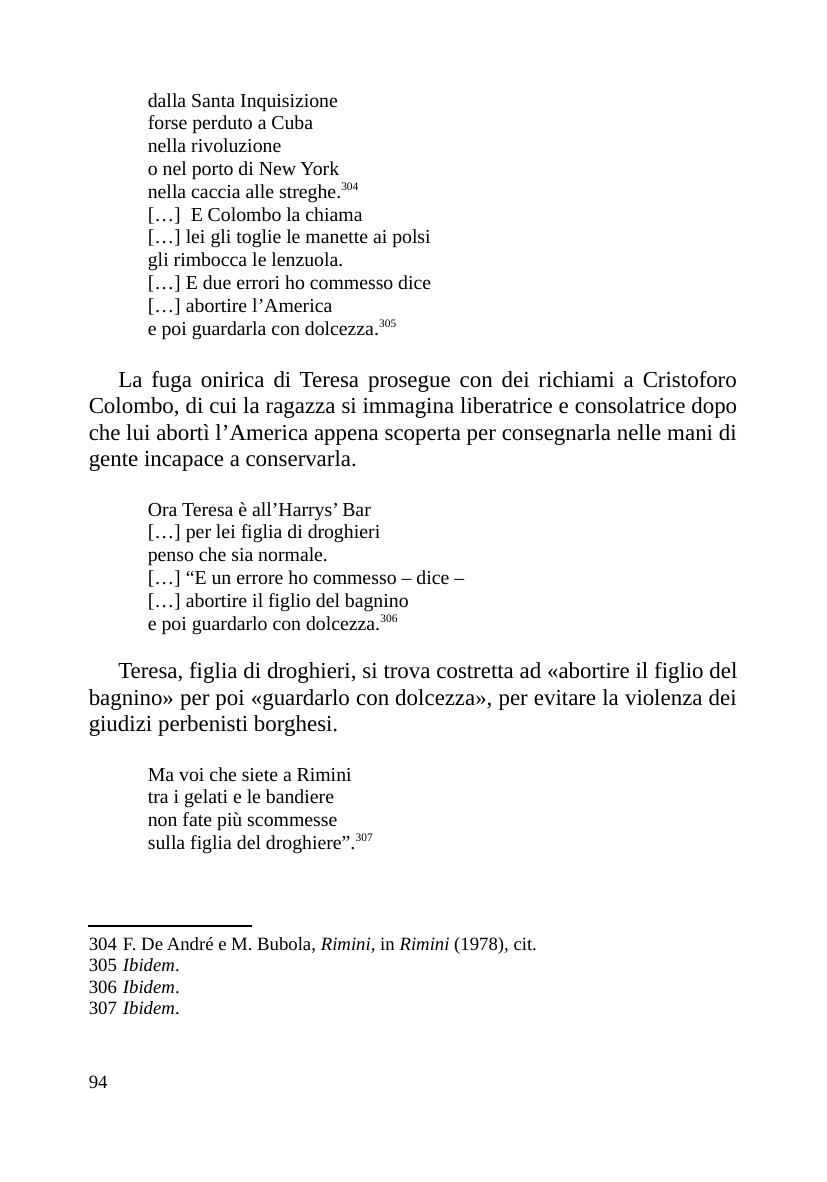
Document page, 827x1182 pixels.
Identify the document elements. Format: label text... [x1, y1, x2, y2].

text […] “E un errore ho commesso ‒ dice – [148, 566, 679, 589]
text La fuga onirica di Teresa prosegue con dei richiami a Cristoforo Colombo, di cui la ragazza si immagina liberatrice e consolatrice dopo che lui abortì l’America appena scoperta per consegnarla nelle mani di gente incapace a conservarla. [88, 366, 738, 471]
text […] lei gli toglie le manette ai polsi [148, 225, 679, 248]
text […] abortire l’America [148, 294, 679, 317]
text […] per lei figlia di droghieri [148, 520, 679, 543]
text […] E due errori ho commesso dice [148, 271, 679, 294]
text Teresa, figlia di droghieri, si trova costretta ad «abortire il figlio del bagnino» per poi «guardarlo con dolcezza», per evitare la violenza dei giudizi perbenisti borghesi. [88, 657, 738, 736]
text sulla figlia del droghiere”. [148, 831, 679, 854]
text Ma voi che siete a Rimini [148, 763, 679, 786]
text dalla Santa Inquisizione [148, 88, 679, 111]
text Ibidem. [88, 997, 738, 1019]
text Ibidem. [88, 976, 738, 997]
text Ora Teresa è all’Harrys’ Bar [148, 498, 679, 520]
text […] abortire il figlio del bagnino [148, 589, 679, 612]
text o nel porto di New York [148, 157, 679, 180]
text nella rivoluzione [148, 134, 679, 157]
text nella caccia alle streghe. [148, 180, 679, 203]
text penso che sia normale. [148, 543, 679, 566]
text non fate più scommesse [148, 808, 679, 831]
text e poi guardarlo con dolcezza. [148, 612, 679, 634]
text Ibidem. [88, 954, 738, 976]
text forse perduto a Cuba [148, 111, 679, 134]
text F. De André e M. Bubola, Rimini, in Rimini (1978), cit. [88, 932, 738, 954]
text tra i gelati e le bandiere [148, 786, 679, 808]
text […] E Colombo la chiama [148, 203, 679, 225]
text e poi guardarla con dolcezza. [148, 317, 679, 339]
text gli rimbocca le lenzuola. [148, 248, 679, 271]
